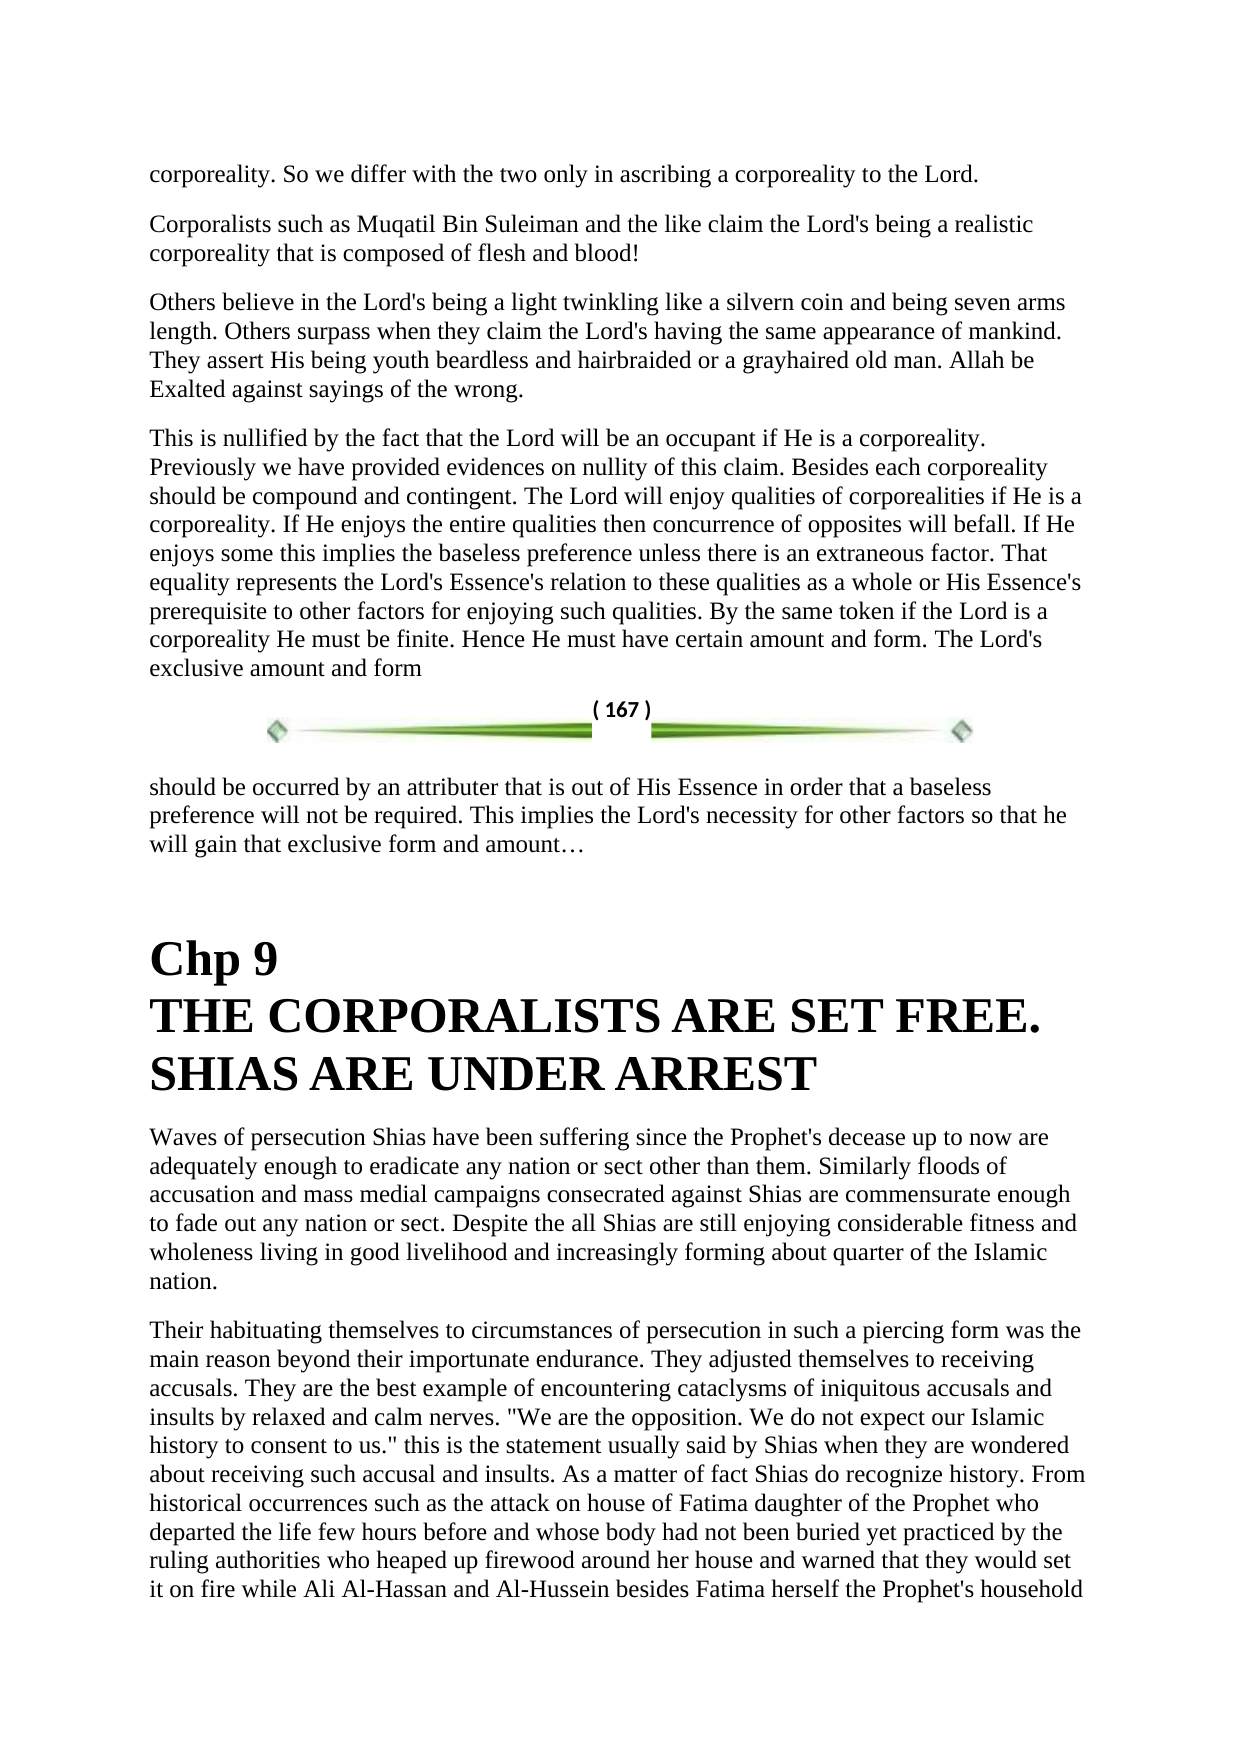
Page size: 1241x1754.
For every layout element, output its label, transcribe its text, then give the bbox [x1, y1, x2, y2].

table_header Chp 9 THE CORPORALISTS ARE SET FREE. SHIAS ARE UNDER ARREST Waves of persecution Shias have been suffering since the Prophet's decease up to now are adequately enough to eradicate any nation or sect other than them. Similarly floods of accusation and mass medial campaigns consecrated against Shias are commensurate enough to fade out any nation or sect. Despite the all Shias are still enjoying considerable fitness and wholeness living in good livelihood and increasingly forming about quarter of the Islamic nation. Their habituating themselves to circumstances of persecution in such a piercing form was the main reason beyond their importunate endurance. They adjusted themselves to receiving accusals. They are the best example of encountering cataclysms of iniquitous accusals and insults by relaxed and calm nerves. "We are the opposition. We do not expect our Islamic history to consent to us." this is the statement usually said by Shias when they are wondered about receiving such accusal and insults. As a matter of fact Shias do recognize history. From historical occurrences such as the attack on house of Fatima daughter of the Prophet who departed the life few hours before and whose body had not been buried yet practiced by the ruling authorities who heaped up firewood around her house and warned that they would set it on fire while Ali Al-­Hassan and Al-­Hussein besides Fatima herself the Prophet's household [148, 917, 1093, 1604]
table_header corporeality. So we differ with the two only in ascribing a corporeality to the Lord. Corporalists such as Muqatil Bin Suleiman and the like claim the Lord's being a realistic corporeality that is composed of flesh and blood! Others believe in the Lord's being a light twinkling like a silvern coin and being seven arms length. Others surpass when they claim the Lord's having the same appearance of mankind. They assert His being youth beardless and hair­braided or a gray­haired old man. Allah be Exalted against sayings of the wrong. This is nullified by the fact that the Lord will be an occupant if He is a corporeality. Previously we have provided evidences on nullity of this claim. Besides each corporeality should be compound and contingent. The Lord will enjoy qualities of corporealities if He is a corporeality. If He enjoys the entire qualities then concurrence of opposites will befall. If He enjoys some this implies the baseless preference unless there is an extraneous factor. That equality represents the Lord's Essence's relation to these qualities as a whole or His Essence's prerequisite to other factors for enjoying such qualities. By the same token if the Lord is a corporeality He must be finite. Hence He must have certain amount and form. The Lord's exclusive amount and form [148, 148, 1093, 694]
table_header ( 167 ) should be occurred by an attributer that is out of His Essence in order that a baseless preference will not be required. This implies the Lord's necessity for other factors so that he will gain that exclusive form and amount… [148, 694, 1093, 870]
